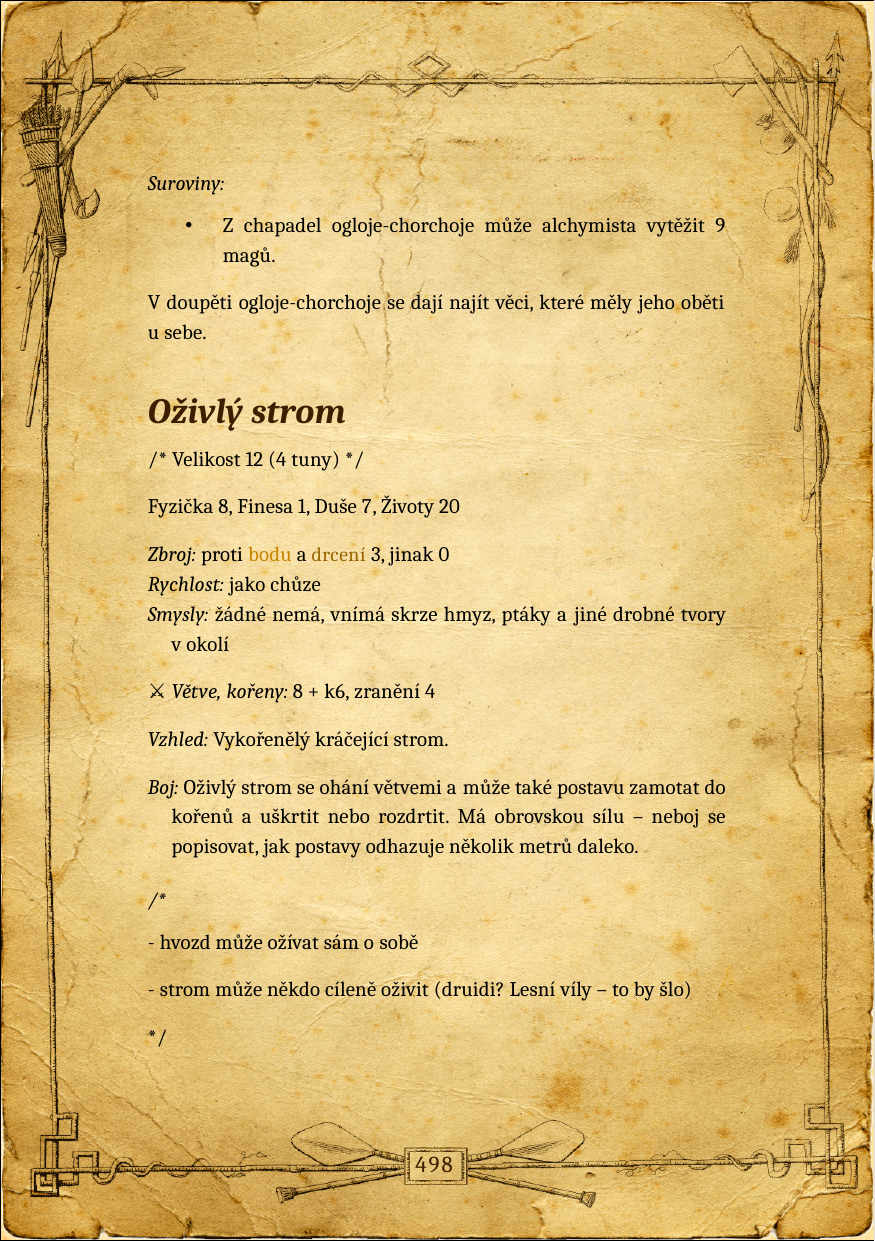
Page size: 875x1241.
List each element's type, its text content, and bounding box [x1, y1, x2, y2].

text Suroviny: [148, 172, 726, 196]
text Zbroj: proti bodu a⁠ drcení 3, jinak 0 [148, 543, 726, 567]
text - hvozd může ožívat sám o⁠ sobě [148, 930, 726, 954]
text */ [148, 1026, 726, 1049]
text /* Velikost 12 (4 tuny) */ [148, 448, 726, 472]
text /* [148, 889, 726, 913]
text Fyzička 8, Finesa 1, Duše 7, Životy 20 [148, 495, 726, 519]
text ⚔ Větve, kořeny: 8 + k6, zranění 4 [148, 680, 726, 704]
text Smysly: žádné nemá, vnímá skrze hmyz, ptáky a⁠ jiné drobné tvory v⁠ okolí [148, 603, 726, 656]
picture [1, 1, 874, 1240]
text V⁠ doupěti ogloje-chorchoje se dají najít věci, které měly jeho oběti u⁠ sebe. [148, 291, 726, 345]
subtitle Oživlý strom [148, 392, 726, 433]
text Boj: Oživlý strom se ohání větvemi a⁠ může také postavu zamotat do kořenů a⁠ uškrtit nebo rozdrtit. Má obrovskou sílu – neboj se popisovat, jak postavy odhazuje několik metrů daleko. [148, 775, 726, 859]
text - strom může někdo cíleně oživit (druidi? Lesní víly – to by šlo) [148, 978, 726, 1002]
list Z⁠ chapadel ogloje-chorchoje může alchymista vytěžit 9 magů. [185, 213, 726, 267]
text Rychlost: jako chůze [148, 573, 726, 597]
text Vzhled: Vykořenělý kráčející strom. [148, 728, 726, 752]
